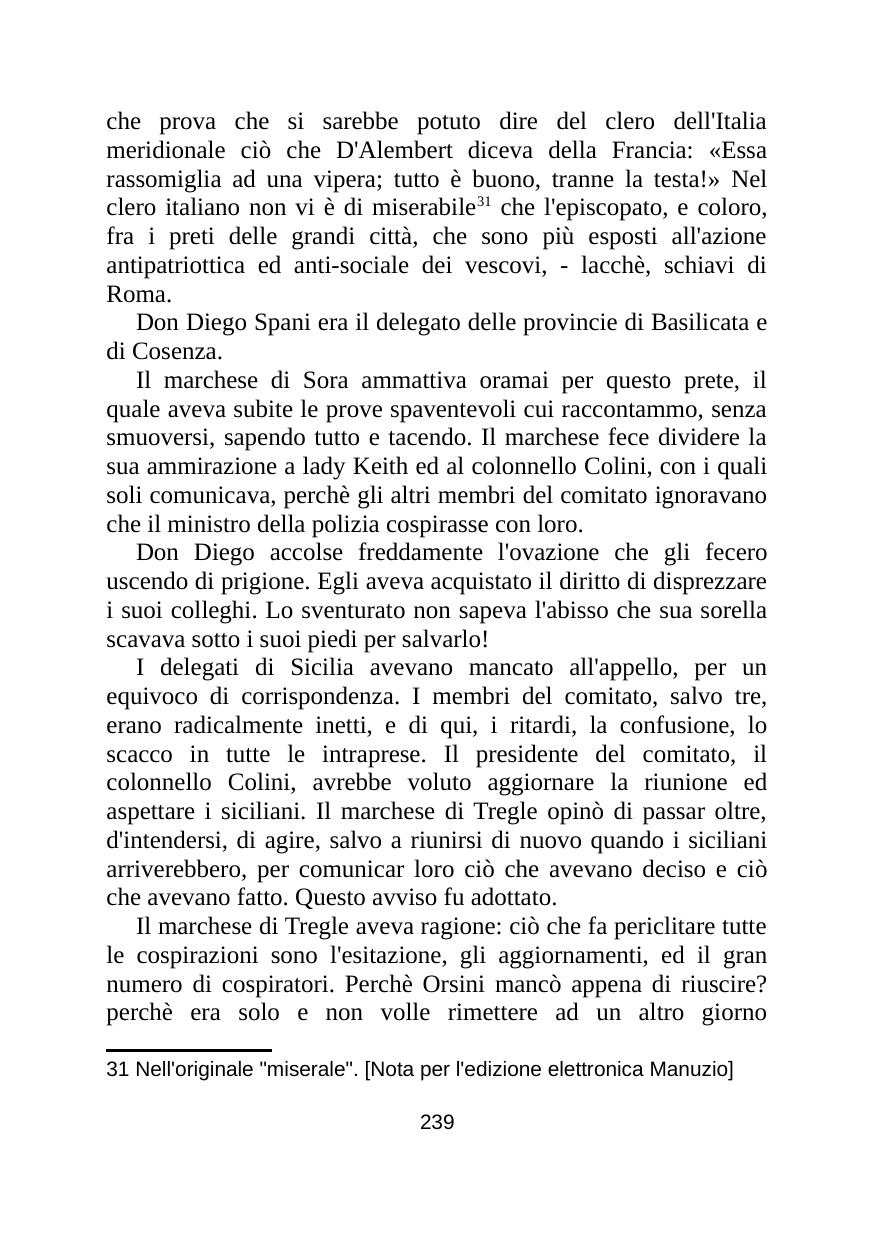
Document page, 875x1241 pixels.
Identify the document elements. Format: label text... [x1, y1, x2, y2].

text I delegati di Sicilia avevano mancato all'appello, per un equivoco di corrispondenza. I membri del comitato, salvo tre, erano radicalmente inetti, e di qui, i ritardi, la confusione, lo scacco in tutte le intraprese. Il presidente del comitato, il colonnello Colini, avrebbe voluto aggiornare la riunione ed aspettare i siciliani. Il marchese di Tregle opinò di passar oltre, d'intendersi, di agire, salvo a riunirsi di nuovo quando i siciliani arriverebbero, per comunicar loro ciò che avevano deciso e ciò che avevano fatto. Questo avviso fu adottato. [106, 652, 768, 911]
text che prova che si sarebbe potuto dire del clero dell'Italia meridionale ciò che D'Alembert diceva della Francia: «Essa rassomiglia ad una vipera; tutto è buono, tranne la testa!» Nel clero italiano non vi è di miserabile che l'episcopato, e coloro, fra i preti delle grandi città, che sono più esposti all'azione antipatriottica ed anti-sociale dei vescovi, - lacchè, schiavi di Roma. [106, 106, 768, 307]
text Il marchese di Tregle aveva ragione: ciò che fa periclitare tutte le cospirazioni sono l'esitazione, gli aggiornamenti, ed il gran numero di cospiratori. Perchè Orsini mancò appena di riuscire? perchè era solo e non volle rimettere ad un altro giorno [106, 911, 768, 1026]
text Don Diego Spani era il delegato delle provincie di Basilicata e di Cosenza. [106, 307, 768, 365]
text Nell'originale "miserale". [Nota per l'edizione elettronica Manuzio] [106, 1057, 768, 1081]
text Don Diego accolse freddamente l'ovazione che gli fecero uscendo di prigione. Egli aveva acquistato il diritto di disprezzare i suoi colleghi. Lo sventurato non sapeva l'abisso che sua sorella scavava sotto i suoi piedi per salvarlo! [106, 537, 768, 652]
text Il marchese di Sora ammattiva oramai per questo prete, il quale aveva subite le prove spaventevoli cui raccontammo, senza smuoversi, sapendo tutto e tacendo. Il marchese fece dividere la sua ammirazione a lady Keith ed al colonnello Colini, con i quali soli comunicava, perchè gli altri membri del comitato ignoravano che il ministro della polizia cospirasse con loro. [106, 365, 768, 537]
